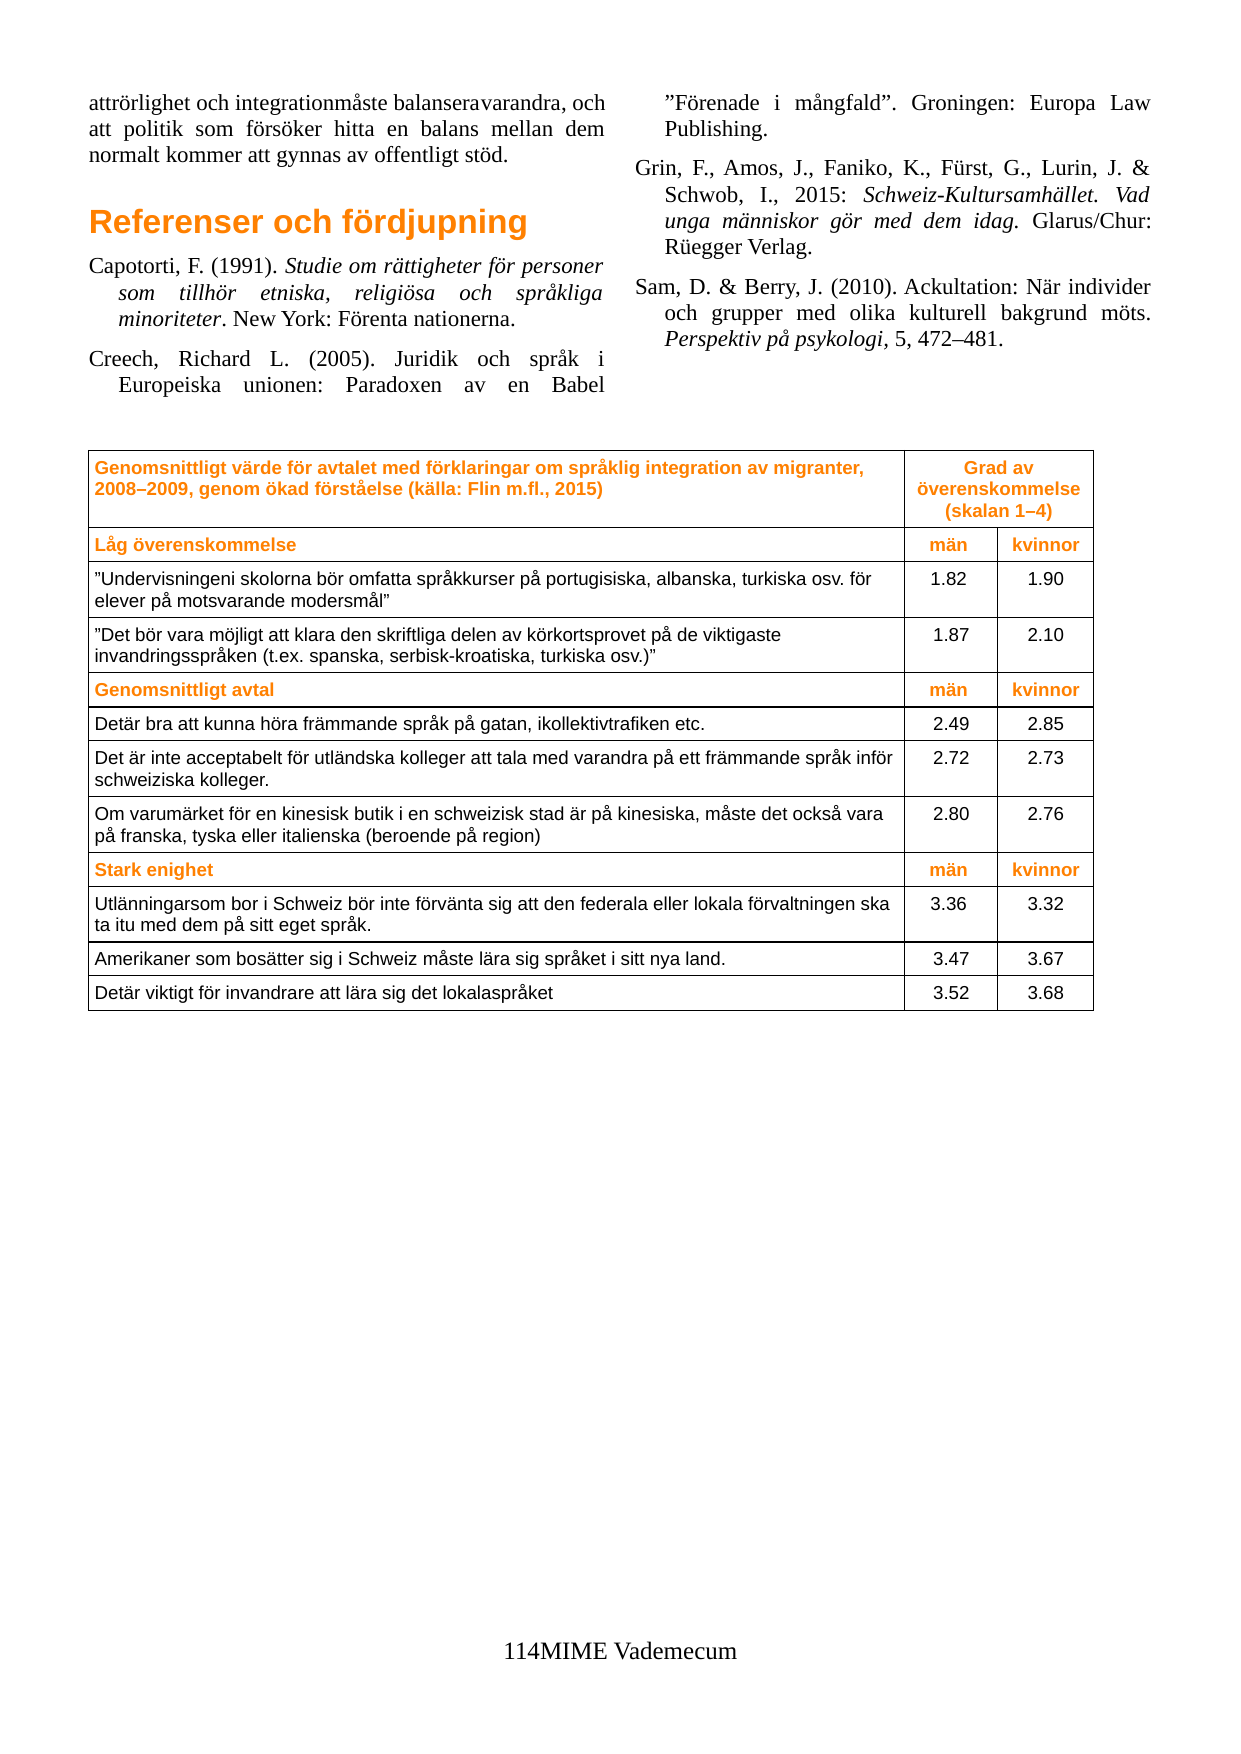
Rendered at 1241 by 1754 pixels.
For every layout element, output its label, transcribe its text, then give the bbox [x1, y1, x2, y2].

table_cell 2.76 [998, 797, 1093, 852]
text Grin, F., Amos, J., Faniko, K., Fürst, G., Lurin, J. & Schwob, I., 2015: Schweiz-Kultursamhället. Vad unga människor gör med dem idag. Glarus/Chur: Rüegger Verlag. [635, 154, 1152, 260]
table_cell kvinnor [998, 673, 1093, 706]
table_cell Om varumärket för en kinesisk butik i en schweizisk stad är på kinesiska, måste det också vara på franska, tyska eller italienska (beroende på region) [89, 797, 904, 852]
table_cell Detär viktigt för invandrare att lära sig det lokalaspråket [89, 976, 904, 1009]
text Sam, D. & Berry, J. (2010). Ackultation: När individer och grupper med olika kulturell bakgrund möts. Perspektiv på psykologi, 5, 472–481. [635, 273, 1152, 352]
table_cell 1.90 [998, 562, 1093, 617]
table_cell ”Det bör vara möjligt att klara den skriftliga delen av körkortsprovet på de viktigaste invandringsspråken (t.ex. spanska, serbisk-kroatiska, turkiska osv.)” [89, 618, 904, 672]
table_cell 2.10 [998, 618, 1093, 672]
table_header Grad av överenskommelse (skalan 1–4) [905, 451, 1093, 527]
table_header Genomsnittligt värde för avtalet med förklaringar om språklig integration av migranter, 2008–2009, genom ökad förståelse (källa: Flin m.fl., 2015) [89, 451, 904, 527]
table_cell Låg överenskommelse [89, 528, 904, 561]
table_cell 1.87 [905, 618, 997, 672]
text ”Förenade i mångfald”. Groningen: Europa Law Publishing. [635, 88, 1152, 141]
table_cell Det är inte acceptabelt för utländska kolleger att tala med varandra på ett främmande språk inför schweiziska kolleger. [89, 741, 904, 796]
table_cell Stark enighet [89, 853, 904, 886]
table_cell 2.85 [998, 708, 1093, 740]
table_cell 2.72 [905, 741, 997, 796]
table_cell 2.49 [905, 708, 997, 740]
table_cell 3.32 [998, 887, 1093, 941]
table_cell 2.80 [905, 797, 997, 852]
table_cell Genomsnittligt avtal [89, 673, 904, 706]
subtitle Referenser och fördjupning [88, 201, 605, 240]
table_cell ”Undervisningeni skolorna bör omfatta språkkurser på portugisiska, albanska, turkiska osv. för elever på motsvarande modersmål” [89, 562, 904, 617]
table_cell 2.73 [998, 741, 1093, 796]
table_cell 3.68 [998, 976, 1093, 1009]
text Capotorti, F. (1991). Studie om rättigheter för personer som tillhör etniska, religiösa och språkliga minoriteter. New York: Förenta nationerna. [88, 253, 605, 332]
table_cell 3.36 [905, 887, 997, 941]
table_cell män [905, 853, 997, 886]
table_cell kvinnor [998, 853, 1093, 886]
text attrörlighet och integrationmåste balanseravarandra, och att politik som försöker hitta en balans mellan dem normalt kommer att gynnas av offentligt stöd. [88, 88, 605, 168]
table_cell män [905, 528, 997, 561]
table_cell 3.52 [905, 976, 997, 1009]
table_cell 1.82 [905, 562, 997, 617]
table_cell män [905, 673, 997, 706]
table_cell 3.47 [905, 943, 997, 975]
table_cell Amerikaner som bosätter sig i Schweiz måste lära sig språket i sitt nya land. [89, 943, 904, 975]
table_cell 3.67 [998, 943, 1093, 975]
table_cell kvinnor [998, 528, 1093, 561]
table_cell Utlänningarsom bor i Schweiz bör inte förvänta sig att den federala eller lokala förvaltningen ska ta itu med dem på sitt eget språk. [89, 887, 904, 941]
table_cell Detär bra att kunna höra främmande språk på gatan, ikollektivtrafiken etc. [89, 708, 904, 740]
text Creech, Richard L. (2005). Juridik och språk i Europeiska unionen: Paradoxen av en Babel [88, 345, 605, 397]
